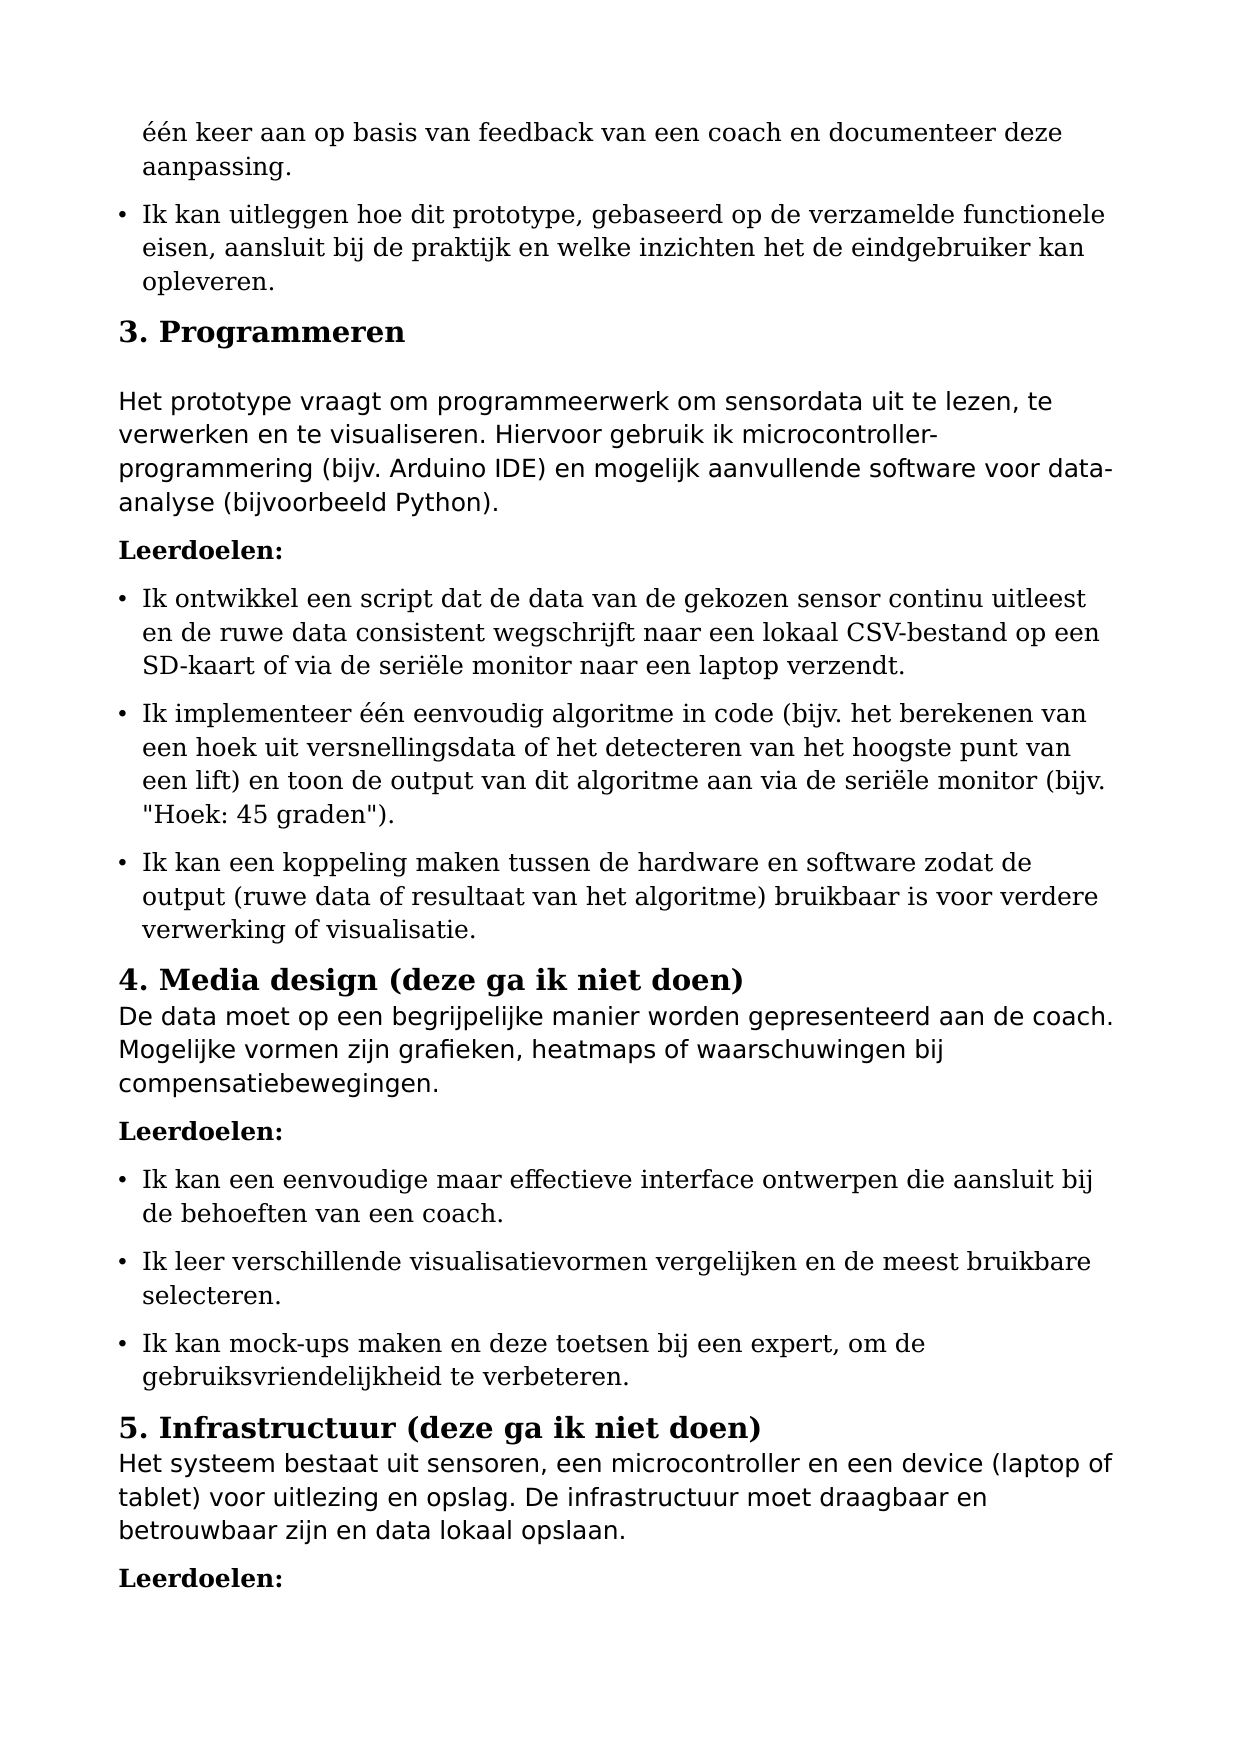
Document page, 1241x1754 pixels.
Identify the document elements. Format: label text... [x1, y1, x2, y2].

text Het prototype vraagt om programmeerwerk om sensordata uit te lezen, te verwerken en te visualiseren. Hiervoor gebruik ik microcontroller-programmering (bijv. Arduino IDE) en mogelijk aanvullende software voor data-analyse (bijvoorbeeld Python). [118, 315, 1122, 517]
subtitle 3. Programmeren [118, 315, 406, 349]
text Leerdoelen: [118, 1117, 1122, 1147]
text Leerdoelen: [118, 536, 1122, 565]
list Ik leer verschillende visualisatievormen vergelijken en de meest bruikbare selecteren. [118, 1247, 1122, 1310]
list Ik kan mock-ups maken en deze toetsen bij een expert, om de gebruiksvriendelijkheid te verbeteren. [118, 1329, 1122, 1392]
text De data moet op een begrijpelijke manier worden gepresenteerd aan de coach. Mogelijke vormen zijn grafieken, heatmaps of waarschuwingen bij compensatiebewegingen. [118, 963, 1122, 1098]
text Leerdoelen: [118, 1564, 1122, 1594]
list Ik ontwikkel een script dat de data van de gekozen sensor continu uitleest en de ruwe data consistent wegschrijft naar een lokaal CSV-bestand op een SD-kaart of via de seriële monitor naar een laptop verzendt. [118, 584, 1122, 681]
list één keer aan op basis van feedback van een coach en documenteer deze aanpassing. [118, 118, 1122, 181]
list Ik implementeer één eenvoudig algoritme in code (bijv. het berekenen van een hoek uit versnellingsdata of het detecteren van het hoogste punt van een lift) en toon de output van dit algoritme aan via de seriële monitor (bijv. "Hoek: 45 graden"). [118, 699, 1122, 829]
subtitle 5. Infrastructuur (deze ga ik niet doen) [118, 1411, 763, 1445]
text Het systeem bestaat uit sensoren, een microcontroller en een device (laptop of tablet) voor uitlezing en opslag. De infrastructuur moet draagbaar en betrouwbaar zijn en data lokaal opslaan. [118, 1411, 1122, 1546]
subtitle 4. Media design (deze ga ik niet doen) [118, 963, 745, 998]
list Ik kan een eenvoudige maar effectieve interface ontwerpen die aansluit bij de behoeften van een coach. [118, 1166, 1122, 1228]
list Ik kan uitleggen hoe dit prototype, gebaseerd op de verzamelde functionele eisen, aansluit bij de praktijk en welke inzichten het de eindgebruiker kan opleveren. [118, 200, 1122, 296]
list Ik kan een koppeling maken tussen de hardware en software zodat de output (ruwe data of resultaat van het algoritme) bruikbaar is voor verdere verwerking of visualisatie. [118, 848, 1122, 944]
